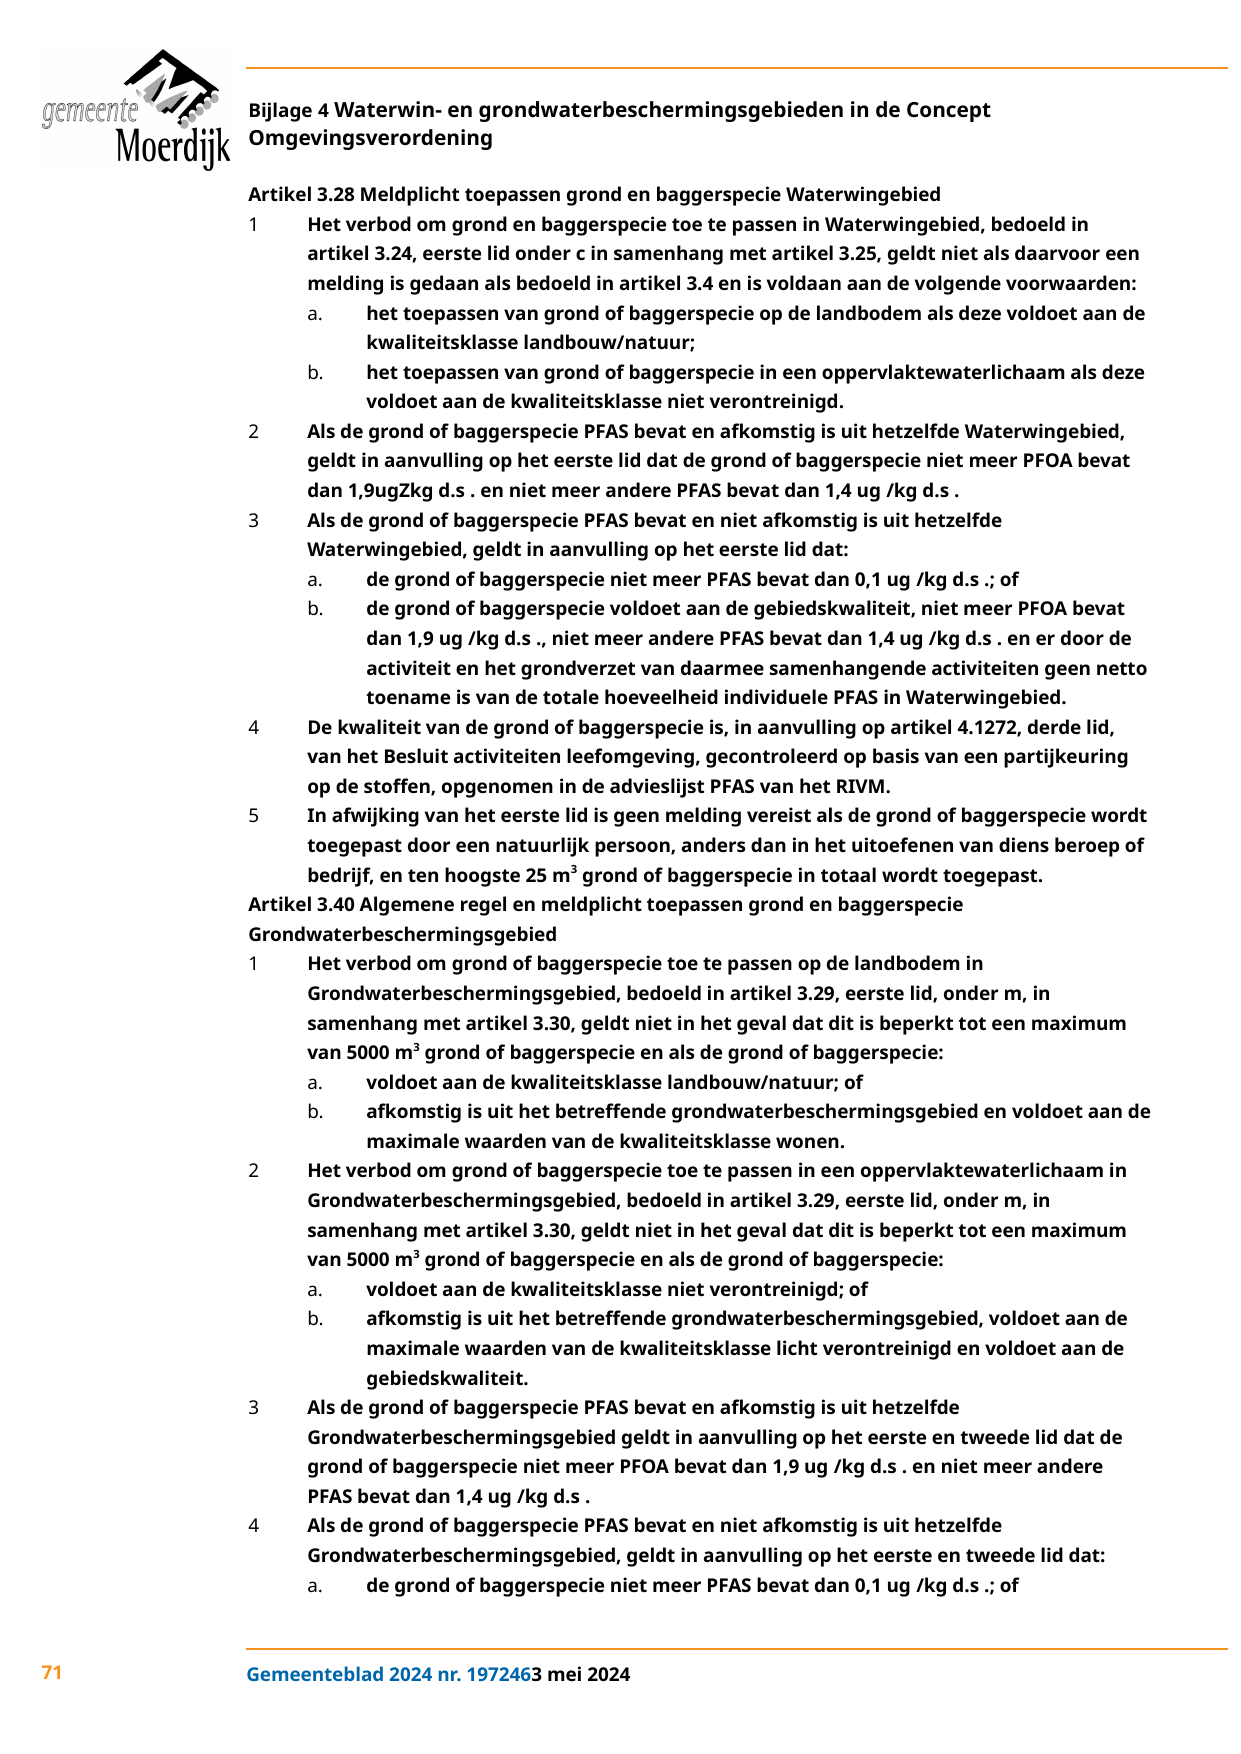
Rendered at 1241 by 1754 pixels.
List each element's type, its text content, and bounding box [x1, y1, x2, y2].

list Als de grond of baggerspecie PFAS bevat en afkomstig is uit hetzelfde Waterwingebied, geldt in aanvulling op het eerste lid dat de grond of baggerspecie niet meer PFOA bevat dan 1,9ugZkg d.s . en niet meer andere PFAS bevat dan 1,4 ug /kg d.s . [248, 418, 1152, 503]
list de grond of baggerspecie niet meer PFAS bevat dan 0,1 ug /kg d.s .; of [307, 566, 1152, 592]
list Het verbod om grond en baggerspecie toe te passen in Waterwingebied, bedoeld in artikel 3.24, eerste lid onder c in samenhang met artikel 3.25, geldt niet als daarvoor een melding is gedaan als bedoeld in artikel 3.4 en is voldaan aan de volgende voorwaarden: [248, 211, 1152, 296]
text Artikel 3.28 Meldplicht toepassen grond en baggerspecie Waterwingebied [248, 181, 1152, 207]
list afkomstig is uit het betreffende grondwaterbeschermingsgebied, voldoet aan de maximale waarden van de kwaliteitsklasse licht verontreinigd en voldoet aan de gebiedskwaliteit. [307, 1306, 1152, 1390]
list voldoet aan de kwaliteitsklasse niet verontreinigd; of [307, 1276, 1152, 1302]
list de grond of baggerspecie voldoet aan de gebiedskwaliteit, niet meer PFOA bevat dan 1,9 ug /kg d.s ., niet meer andere PFAS bevat dan 1,4 ug /kg d.s . en er door de activiteit en het grondverzet van daarmee samenhangende activiteiten geen netto toename is van de totale hoeveelheid individuele PFAS in Waterwingebied. [307, 596, 1152, 710]
list In afwijking van het eerste lid is geen melding vereist als de grond of baggerspecie wordt toegepast door een natuurlijk persoon, anders dan in het uitoefenen van diens beroep of bedrijf, en ten hoogste 25 m3 grond of baggerspecie in totaal wordt toegepast. [248, 803, 1152, 887]
list voldoet aan de kwaliteitsklasse landbouw/natuur; of [307, 1069, 1152, 1094]
list Grondwaterbeschermingsgebied, geldt in aanvulling op het eerste en tweede lid dat: [248, 1542, 1152, 1568]
list het toepassen van grond of baggerspecie in een oppervlaktewaterlichaam als deze voldoet aan de kwaliteitsklasse niet verontreinigd. [307, 359, 1152, 414]
list Als de grond of baggerspecie PFAS bevat en niet afkomstig is uit hetzelfde [248, 1513, 1152, 1538]
list afkomstig is uit het betreffende grondwaterbeschermingsgebied en voldoet aan de maximale waarden van de kwaliteitsklasse wonen. [307, 1098, 1152, 1154]
text Artikel 3.40 Algemene regel en meldplicht toepassen grond en baggerspecie Grondwaterbeschermingsgebied [248, 891, 1152, 947]
list Als de grond of baggerspecie PFAS bevat en niet afkomstig is uit hetzelfde Waterwingebied, geldt in aanvulling op het eerste lid dat: [248, 507, 1152, 562]
list de grond of baggerspecie niet meer PFAS bevat dan 0,1 ug /kg d.s .; of [307, 1572, 1152, 1597]
list Als de grond of baggerspecie PFAS bevat en afkomstig is uit hetzelfde [248, 1394, 1152, 1420]
list Grondwaterbeschermingsgebied geldt in aanvulling op het eerste en tweede lid dat de grond of baggerspecie niet meer PFOA bevat dan 1,9 ug /kg d.s . en niet meer andere PFAS bevat dan 1,4 ug /kg d.s . [248, 1424, 1152, 1509]
list Het verbod om grond of baggerspecie toe te passen op de landbodem in Grondwaterbeschermingsgebied, bedoeld in artikel 3.29, eerste lid, onder m, in samenhang met artikel 3.30, geldt niet in het geval dat dit is beperkt tot een maximum van 5000 m3 grond of baggerspecie en als de grond of baggerspecie: [248, 951, 1152, 1065]
list De kwaliteit van de grond of baggerspecie is, in aanvulling op artikel 4.1272, derde lid, van het Besluit activiteiten leefomgeving, gecontroleerd op basis van een partijkeuring op de stoffen, opgenomen in de advieslijst PFAS van het RIVM. [248, 714, 1152, 799]
list het toepassen van grond of baggerspecie op de landbodem als deze voldoet aan de kwaliteitsklasse landbouw/natuur; [307, 300, 1152, 355]
list Het verbod om grond of baggerspecie toe te passen in een oppervlaktewaterlichaam in Grondwaterbeschermingsgebied, bedoeld in artikel 3.29, eerste lid, onder m, in samenhang met artikel 3.30, geldt niet in het geval dat dit is beperkt tot een maximum van 5000 m3 grond of baggerspecie en als de grond of baggerspecie: [248, 1158, 1152, 1272]
picture [41, 47, 231, 172]
text Bijlage 4 Waterwin- en grondwaterbeschermingsgebieden in de Concept Omgevingsverordening [248, 95, 1152, 152]
